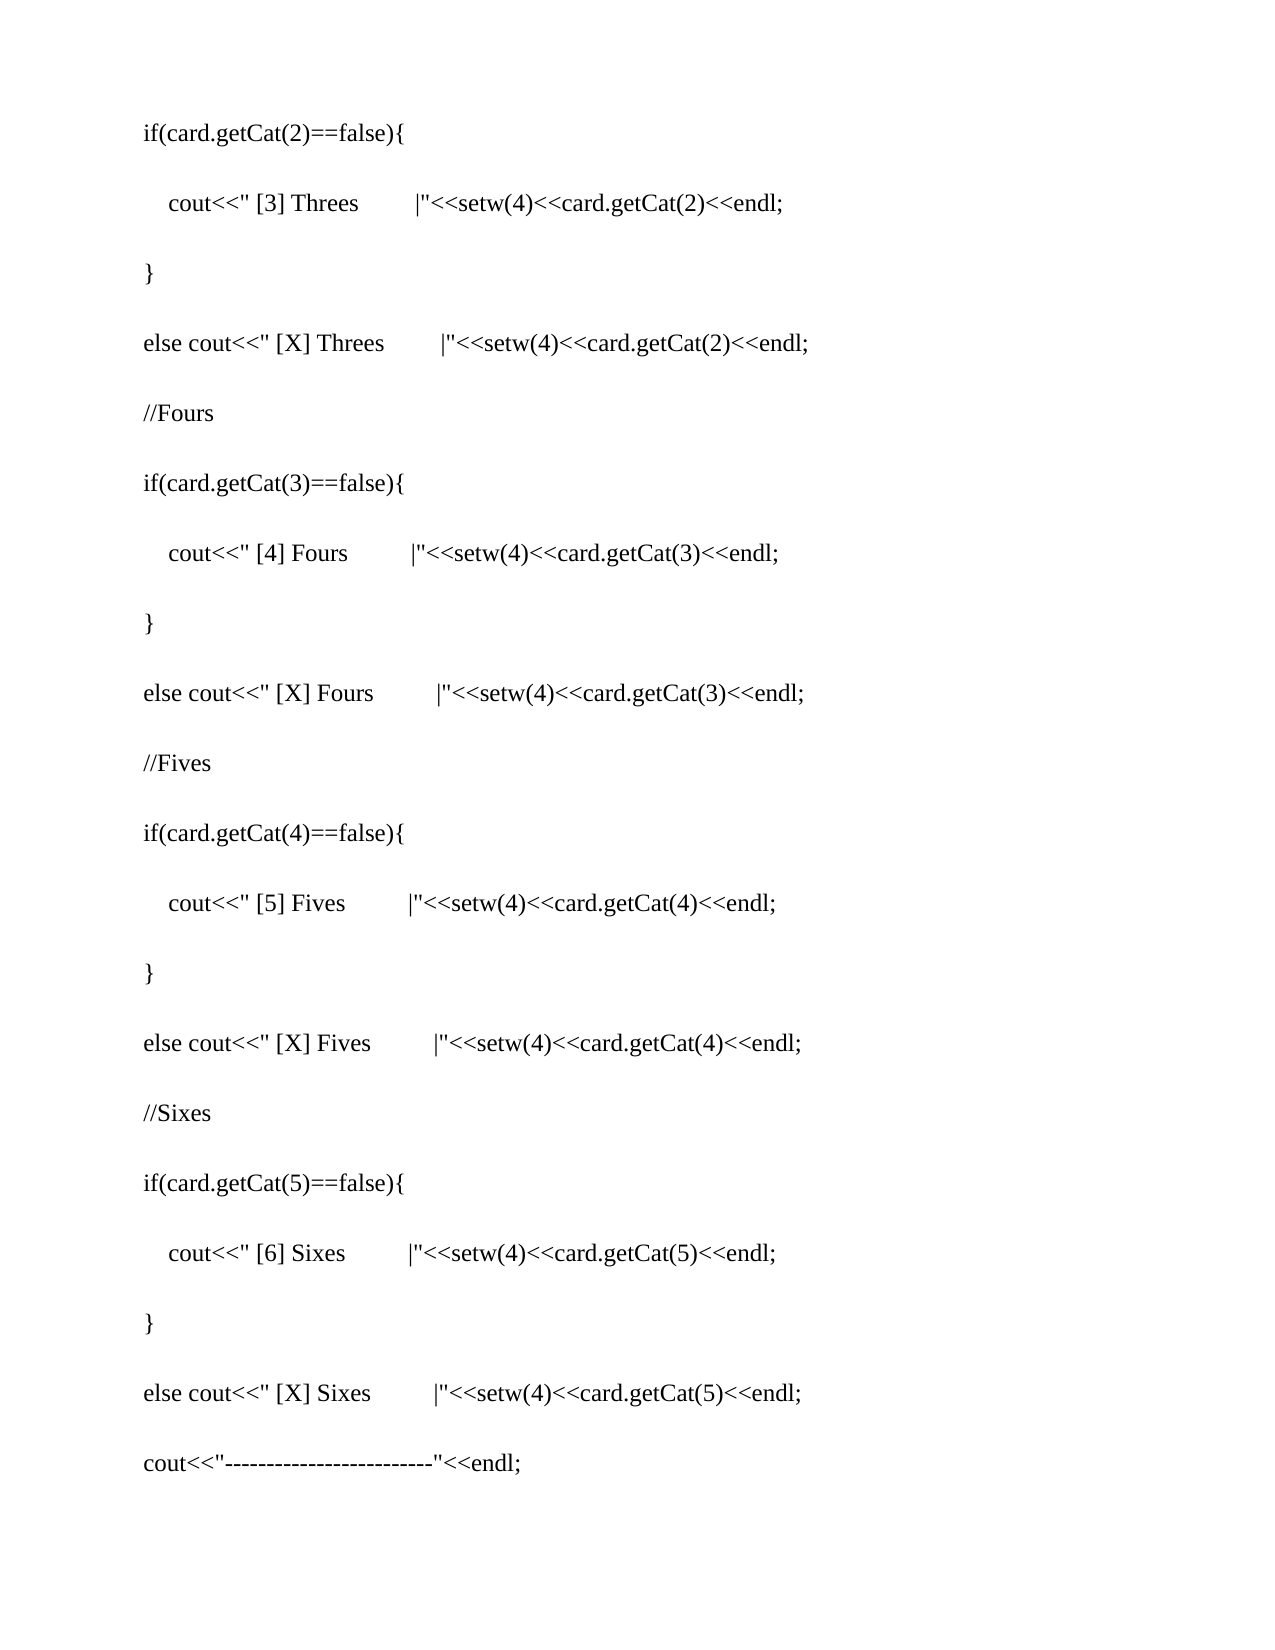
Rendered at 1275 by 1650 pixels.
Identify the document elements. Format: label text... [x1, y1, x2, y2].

text //Fives [118, 748, 1157, 777]
text cout<<" [4] Fours |"<<setw(4)<<card.getCat(3)<<endl; [118, 538, 1157, 567]
text else cout<<" [X] Sixes |"<<setw(4)<<card.getCat(5)<<endl; [118, 1378, 1157, 1407]
text } [118, 1308, 1157, 1337]
text //Sixes [118, 1098, 1157, 1127]
text //Fours [118, 398, 1157, 427]
text if(card.getCat(4)==false){ [118, 818, 1157, 847]
text if(card.getCat(2)==false){ [118, 118, 1157, 147]
text cout<<"-------------------------"<<endl; [118, 1448, 1157, 1477]
text } [118, 958, 1157, 987]
text cout<<" [3] Threes |"<<setw(4)<<card.getCat(2)<<endl; [118, 188, 1157, 217]
text cout<<" [5] Fives |"<<setw(4)<<card.getCat(4)<<endl; [118, 888, 1157, 917]
text else cout<<" [X] Fives |"<<setw(4)<<card.getCat(4)<<endl; [118, 1028, 1157, 1057]
text if(card.getCat(5)==false){ [118, 1168, 1157, 1197]
text else cout<<" [X] Threes |"<<setw(4)<<card.getCat(2)<<endl; [118, 328, 1157, 357]
text } [118, 608, 1157, 637]
text cout<<" [6] Sixes |"<<setw(4)<<card.getCat(5)<<endl; [118, 1238, 1157, 1267]
text else cout<<" [X] Fours |"<<setw(4)<<card.getCat(3)<<endl; [118, 678, 1157, 707]
text } [118, 258, 1157, 287]
text if(card.getCat(3)==false){ [118, 468, 1157, 497]
